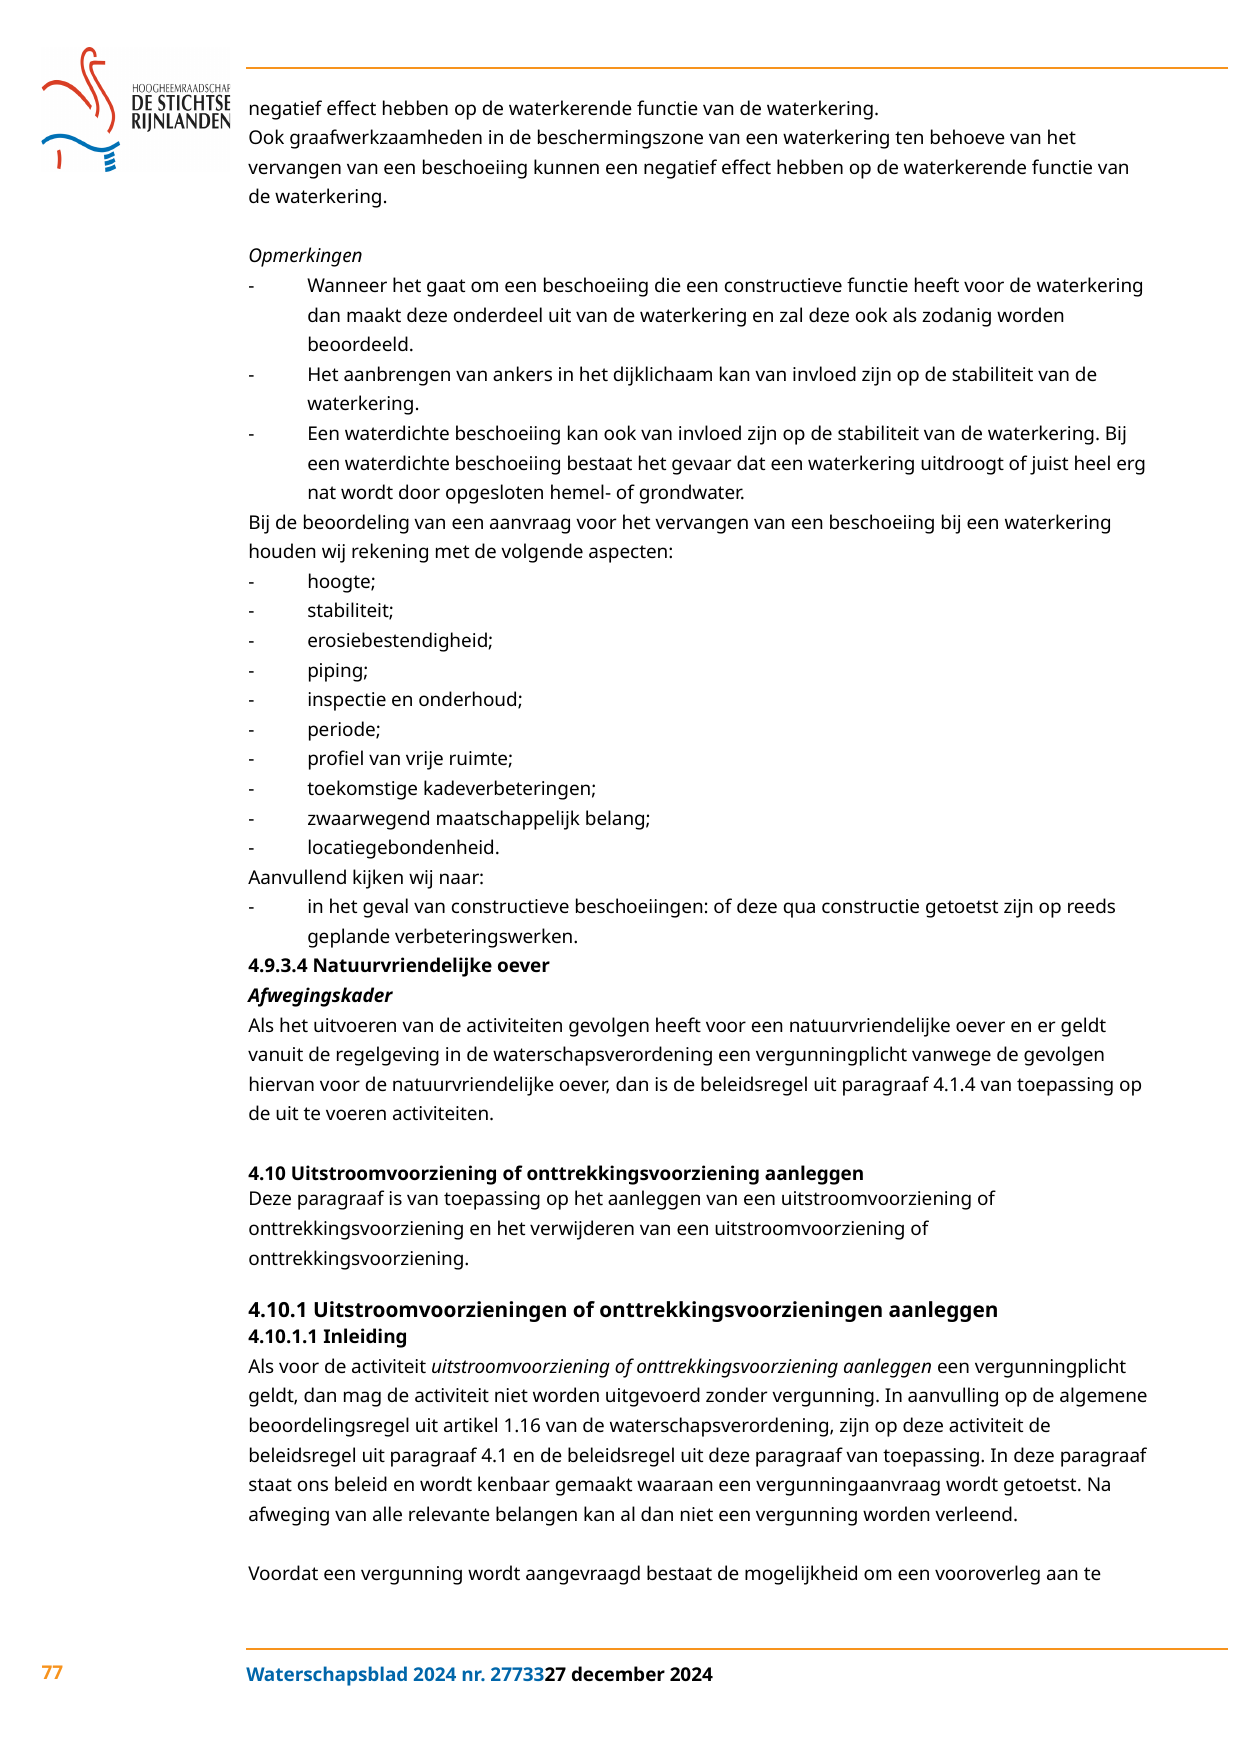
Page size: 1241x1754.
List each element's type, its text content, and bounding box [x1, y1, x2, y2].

list inspectie en onderhoud; [248, 686, 1152, 712]
text Voordat een vergunning wordt aangevraagd bestaat de mogelijkheid om een vooroverleg aan te [248, 1560, 1152, 1586]
text Afwegingskader [248, 982, 1152, 1008]
list zwaarwegend maatschappelijk belang; [248, 805, 1152, 831]
text Aanvullend kijken wij naar: [248, 864, 1152, 890]
list locatiegebondenheid. [248, 834, 1152, 860]
list Wanneer het gaat om een beschoeiing die een constructieve functie heeft voor de waterkering dan maakt deze onderdeel uit van de waterkering en zal deze ook als zodanig worden beoordeeld. [248, 272, 1152, 357]
list toekomstige kadeverbeteringen; [248, 775, 1152, 801]
list profiel van vrije ruimte; [248, 746, 1152, 771]
list erosiebestendigheid; [248, 627, 1152, 653]
text negatief effect hebben op de waterkerende functie van de waterkering. [248, 95, 1152, 121]
text Opmerkingen [248, 243, 1152, 268]
list hoogte; [248, 568, 1152, 594]
list piping; [248, 657, 1152, 683]
list in het geval van constructieve beschoeiingen: of deze qua constructie getoetst zijn op reeds geplande verbeteringswerken. [248, 893, 1152, 949]
list stabiliteit; [248, 598, 1152, 623]
text Als het uitvoeren van de activiteiten gevolgen heeft voor een natuurvriendelijke oever en er geldt vanuit de regelgeving in de waterschapsverordening een vergunningplicht vanwege de gevolgen hiervan voor de natuurvriendelijke oever, dan is de beleidsregel uit paragraaf 4.1.4 van toepassing op de uit te voeren activiteiten. [248, 1012, 1152, 1126]
text Als voor de activiteit uitstroomvoorziening of onttrekkingsvoorziening aanleggen een vergunningplicht geldt, dan mag de activiteit niet worden uitgevoerd zonder vergunning. In aanvulling op de algemene beoordelingsregel uit artikel 1.16 van de waterschapsverordening, zijn op deze activiteit de beleidsregel uit paragraaf 4.1 en de beleidsregel uit deze paragraaf van toepassing. In deze paragraaf staat ons beleid en wordt kenbaar gemaakt waaraan een vergunningaanvraag wordt getoetst. Na afweging van alle relevante belangen kan al dan niet een vergunning worden verleend. [248, 1353, 1152, 1527]
list Een waterdichte beschoeiing kan ook van invloed zijn op de stabiliteit van de waterkering. Bij een waterdichte beschoeiing bestaat het gevaar dat een waterkering uitdroogt of juist heel erg nat wordt door opgesloten hemel- of grondwater. [248, 420, 1152, 505]
list Het aanbrengen van ankers in het dijklichaam kan van invloed zijn op de stabiliteit van de waterkering. [248, 361, 1152, 416]
picture [41, 47, 231, 172]
text 4.10.1 Uitstroomvoorzieningen of onttrekkingsvoorzieningen aanleggen [248, 1295, 1152, 1323]
text 4.9.3.4 Natuurvriendelijke oever [248, 953, 1152, 978]
text Deze paragraaf is van toepassing op het aanleggen van een uitstroomvoorziening of onttrekkingsvoorziening en het verwijderen van een uitstroomvoorziening of onttrekkingsvoorziening. [248, 1186, 1152, 1270]
text 4.10.1.1 Inleiding [248, 1323, 1152, 1349]
text Bij de beoordeling van een aanvraag voor het vervangen van een beschoeiing bij een waterkering houden wij rekening met de volgende aspecten: [248, 509, 1152, 564]
text Ook graafwerkzaamheden in de beschermingszone van een waterkering ten behoeve van het vervangen van een beschoeiing kunnen een negatief effect hebben op de waterkerende functie van de waterkering. [248, 124, 1152, 209]
list periode; [248, 716, 1152, 742]
text 4.10 Uitstroomvoorziening of onttrekkingsvoorziening aanleggen [248, 1160, 1152, 1186]
